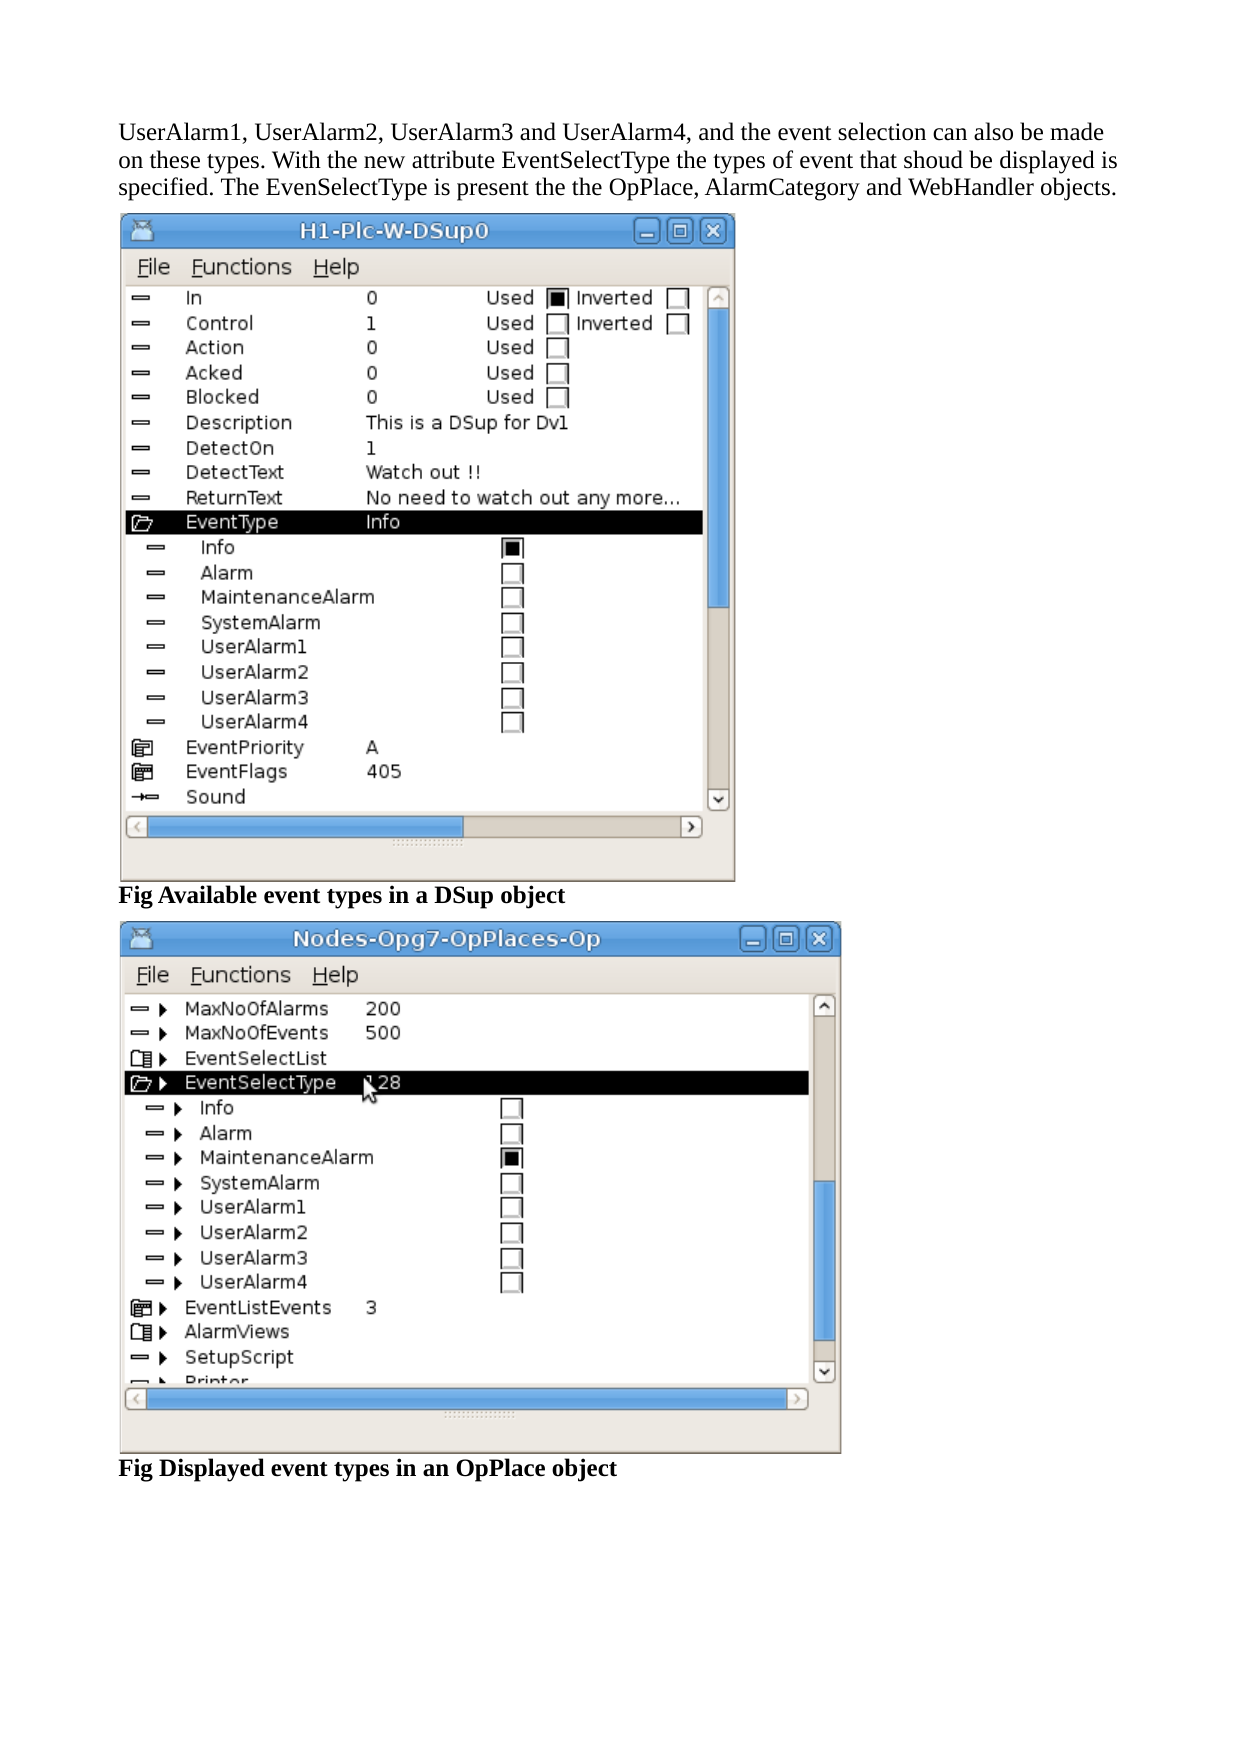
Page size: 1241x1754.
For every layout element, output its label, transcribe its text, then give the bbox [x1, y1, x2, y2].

text UserAlarm1, UserAlarm2, UserAlarm3 and UserAlarm4, and the event selection can also be made on these types. With the new attribute EventSelectType the types of event that shoud be displayed is specified. The EvenSelectType is present the the OpPlace, AlarmCategory and WebHandler objects. [118, 118, 1122, 201]
text Fig Available event types in a DSup object [118, 882, 1122, 909]
picture [120, 213, 736, 882]
picture [119, 921, 842, 1454]
text Fig Displayed event types in an OpPlace object [118, 1454, 1122, 1482]
